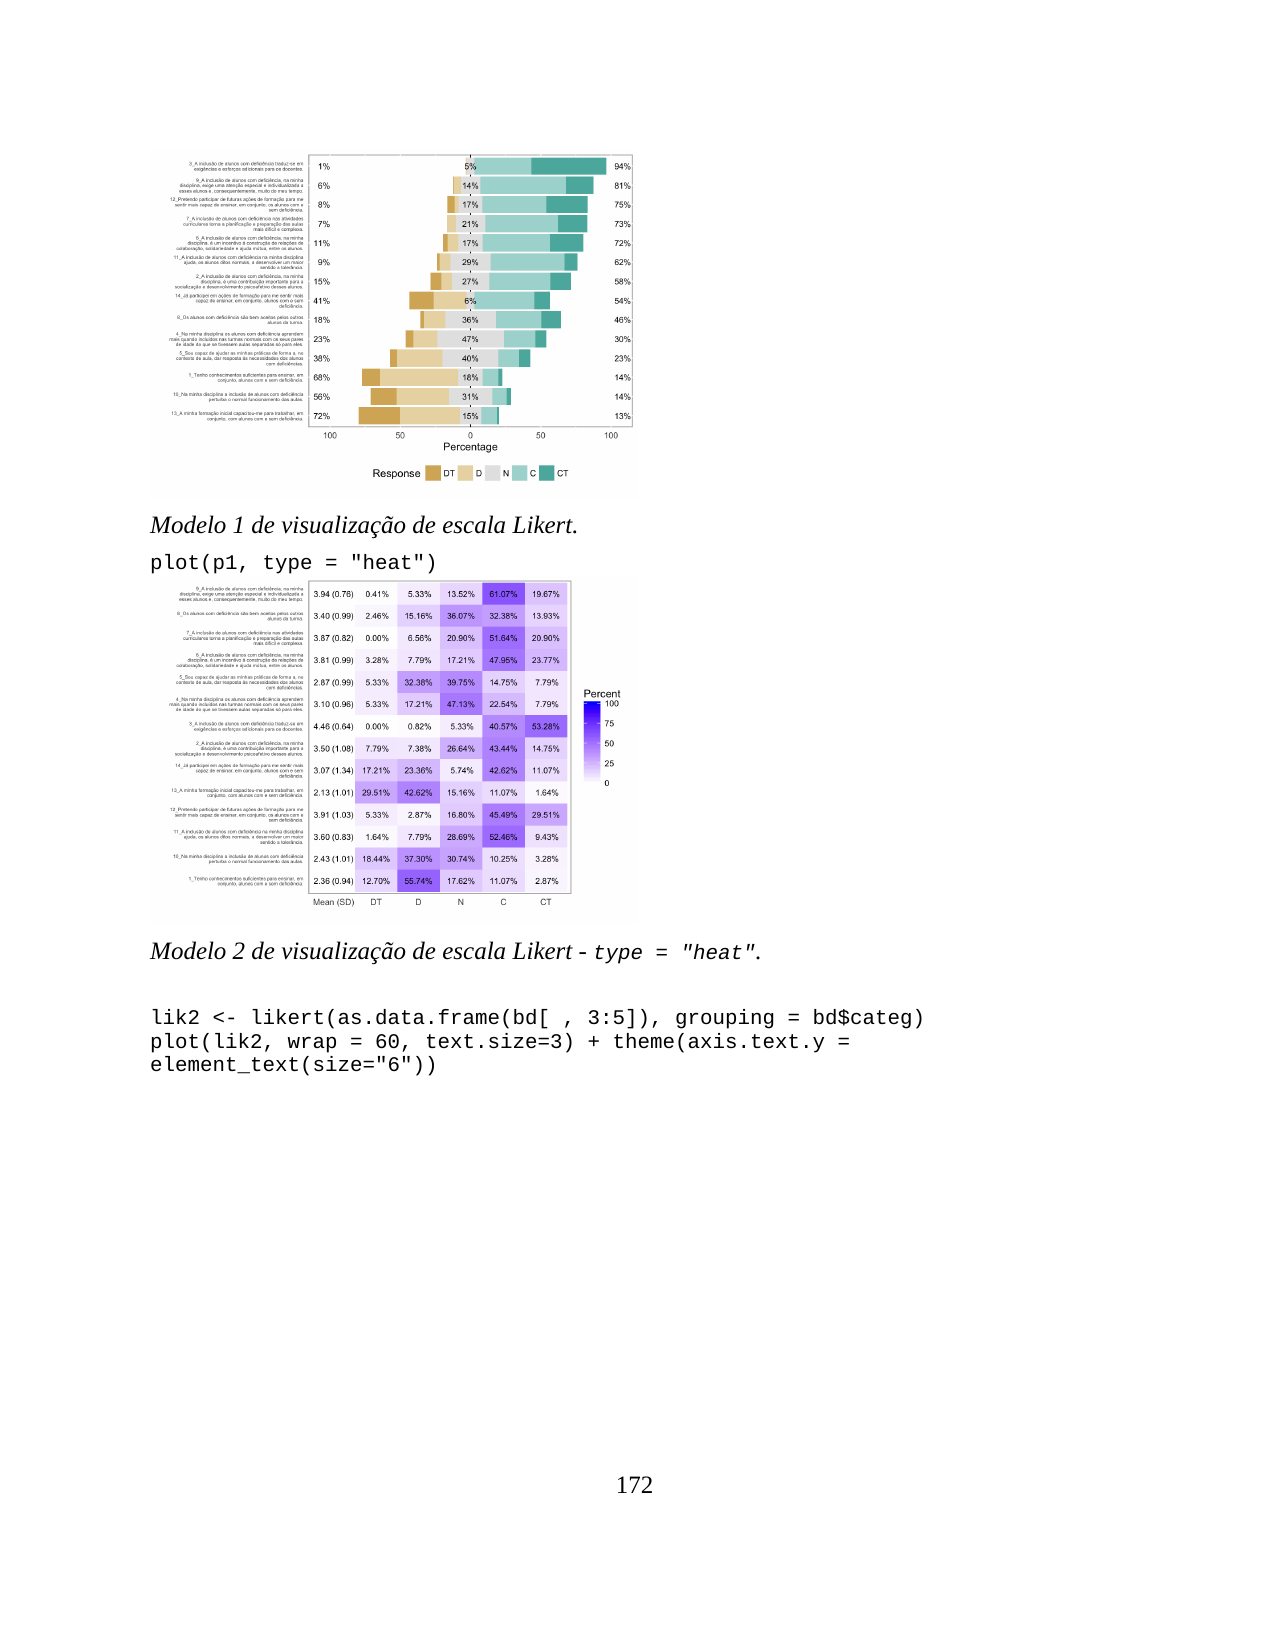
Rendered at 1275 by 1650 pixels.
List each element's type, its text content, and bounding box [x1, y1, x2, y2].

picture [150, 575, 638, 924]
text plot(lik2, wrap = 60, text.size=3) + theme(axis.text.y = element_text(size="6")) [150, 1031, 1125, 1078]
text Modelo 2 de visualização de escala Likert - type = "heat". [150, 936, 1125, 966]
picture [150, 150, 638, 499]
text plot(p1, type = "heat") [150, 552, 1125, 576]
text Modelo 1 de visualização de escala Likert. [150, 511, 1125, 539]
text lik2 <- likert(as.data.frame(bd[ , 3:5]), grouping = bd$categ) [150, 1007, 1125, 1031]
